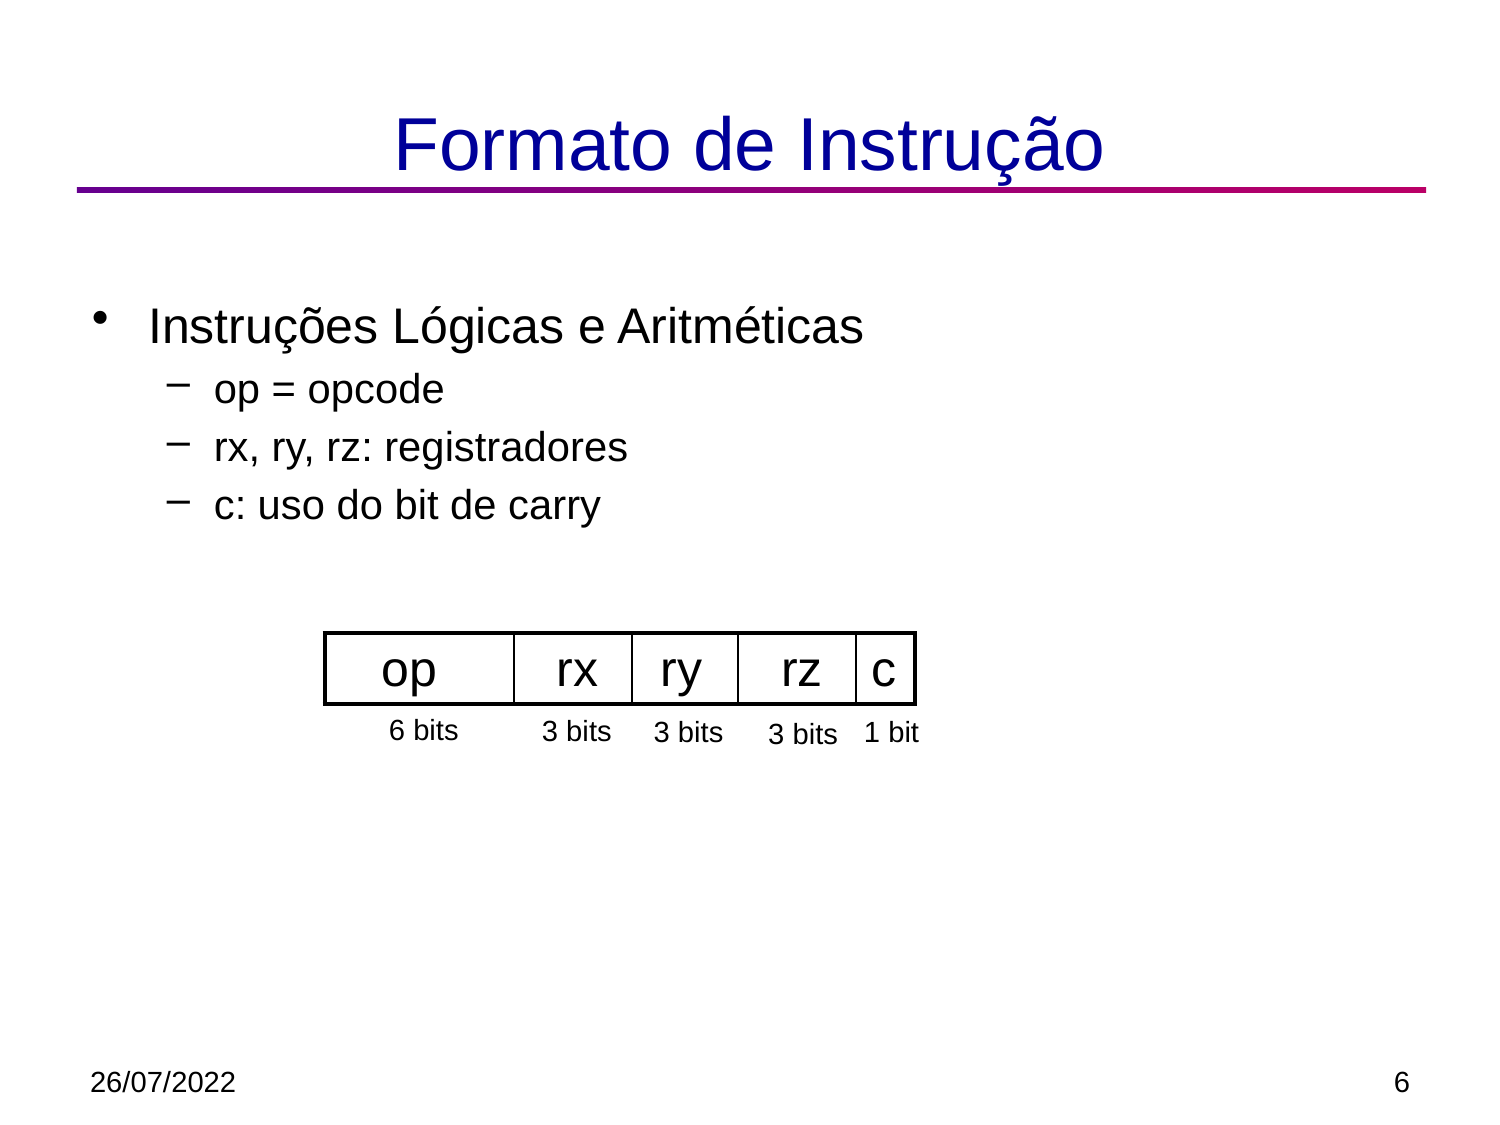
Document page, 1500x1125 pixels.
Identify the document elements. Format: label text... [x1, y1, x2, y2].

title Formato de Instrução [76, 74, 1424, 193]
slide_number 26/07/2022 [75, 1055, 425, 1125]
slide_number [1074, 1055, 1425, 1125]
text_box 3 bits [527, 704, 627, 755]
text_box 1 bit [849, 706, 935, 756]
table_header c [857, 635, 913, 702]
list Instruções Lógicas e Aritméticas op = opcode rx, ry, rz: registradores c: uso do bit de carry [76, 215, 1424, 1019]
table_header op [327, 635, 513, 702]
table_header rz [739, 635, 855, 702]
text_box 3 bits [753, 708, 854, 759]
table_header ry [633, 635, 737, 702]
text_box 3 bits [638, 706, 739, 756]
table_header rx [515, 635, 631, 702]
text_box 6 bits [374, 704, 474, 754]
